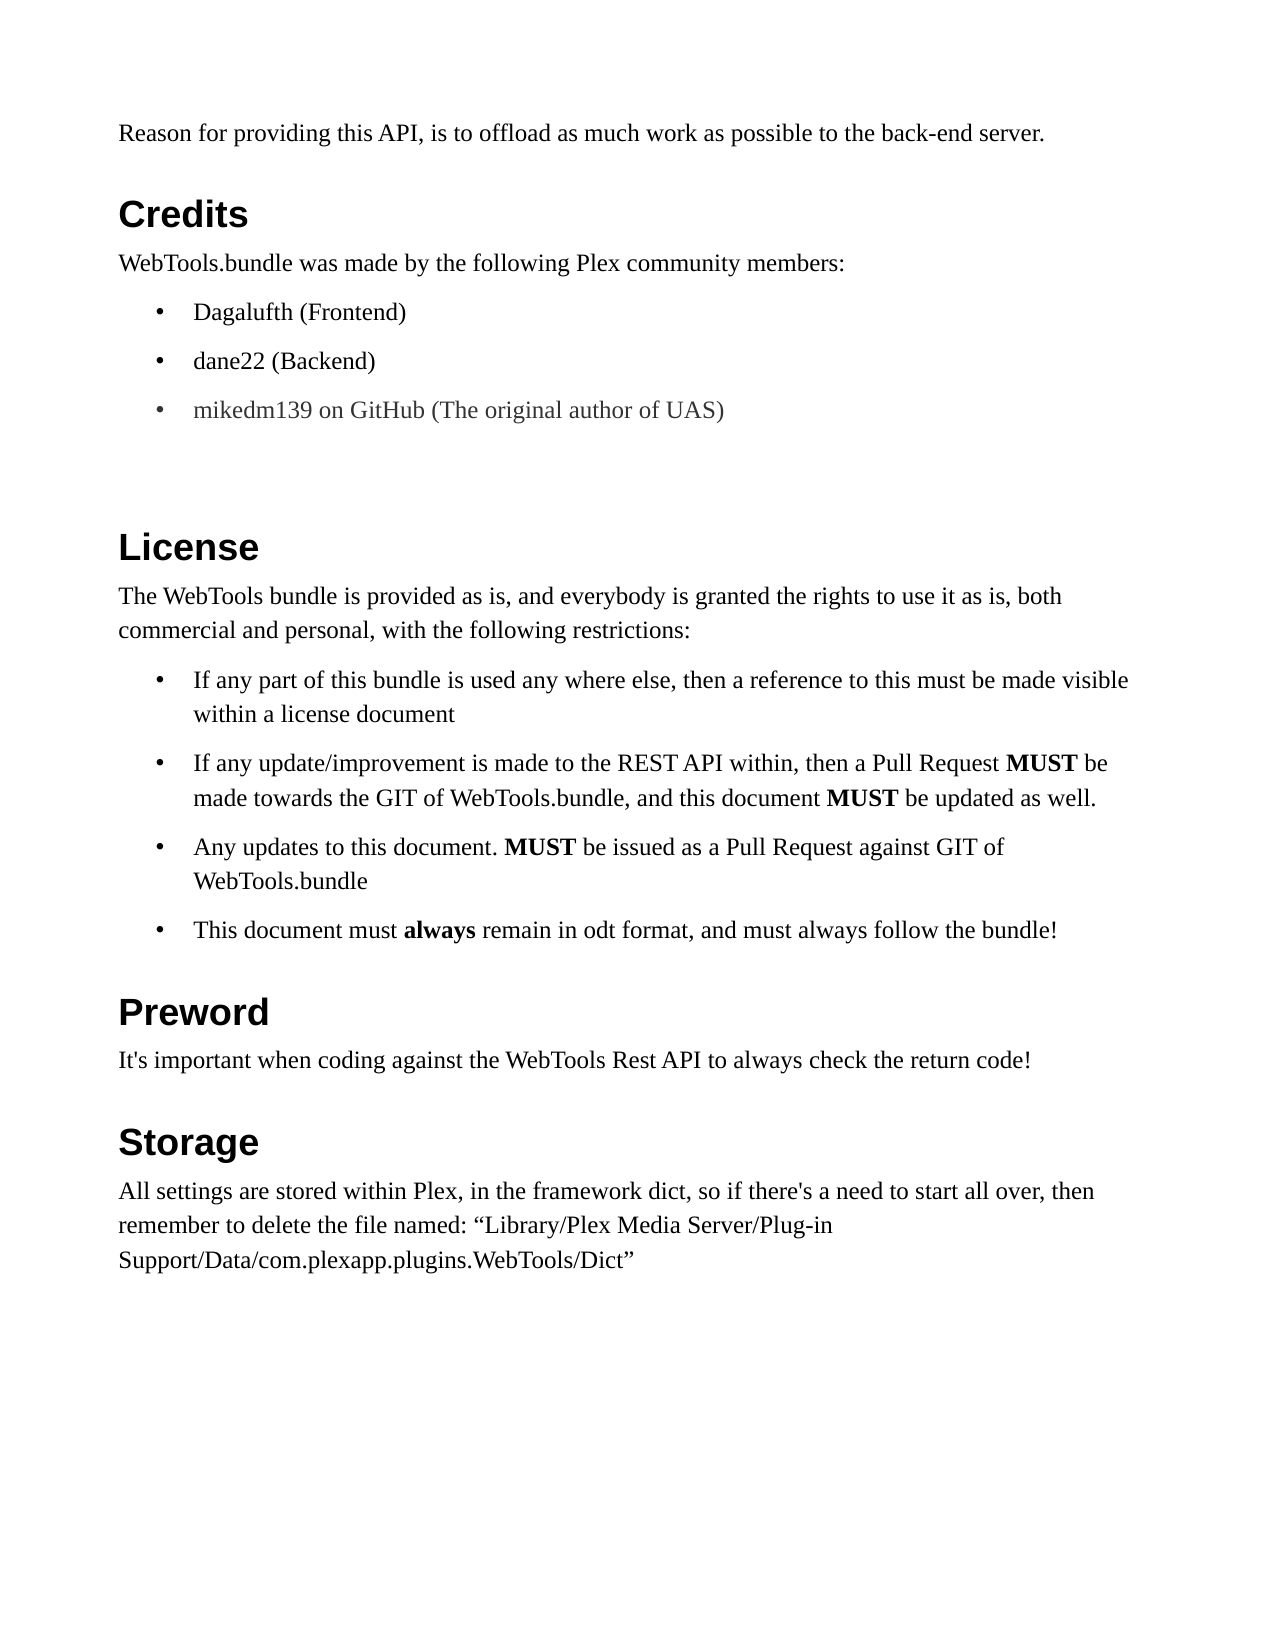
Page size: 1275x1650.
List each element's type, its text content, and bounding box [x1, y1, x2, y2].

list Any updates to this document. MUST be issued as a Pull Request against GIT of WebTools.bundle [156, 832, 1157, 895]
subtitle License [118, 525, 1157, 569]
subtitle Credits [118, 192, 1157, 236]
subtitle Storage [118, 1119, 1157, 1163]
list dane22 (Backend) [156, 346, 1157, 375]
text WebTools.bundle was made by the following Plex community members: [118, 248, 1157, 277]
text All settings are stored within Plex, in the framework dict, so if there's a need to start all over, then remember to delete the file named: “Library/Plex Media Server/Plug-in Support/Data/com.plexapp.plugins.WebTools/Dict” [118, 1176, 1157, 1273]
list If any part of this bundle is used any where else, then a reference to this must be made visible within a license document [156, 665, 1157, 728]
subtitle Preword [118, 989, 1157, 1033]
text The WebTools bundle is provided as is, and everybody is granted the rights to use it as is, both commercial and personal, with the following restrictions: [118, 581, 1157, 644]
list This document must always remain in odt format, and must always follow the bundle! [156, 915, 1157, 944]
text It's important when coding against the WebTools Rest API to always check the return code! [118, 1046, 1157, 1074]
text Reason for providing this API, is to offload as much work as possible to the back-end server. [118, 118, 1157, 147]
list Dagalufth (Frontend) [156, 297, 1157, 326]
list mikedm139 on GitHub (The original author of UAS) [156, 396, 1157, 424]
list If any update/improvement is made to the REST API within, then a Pull Request MUST be made towards the GIT of WebTools.bundle, and this document MUST be updated as well. [156, 748, 1157, 811]
